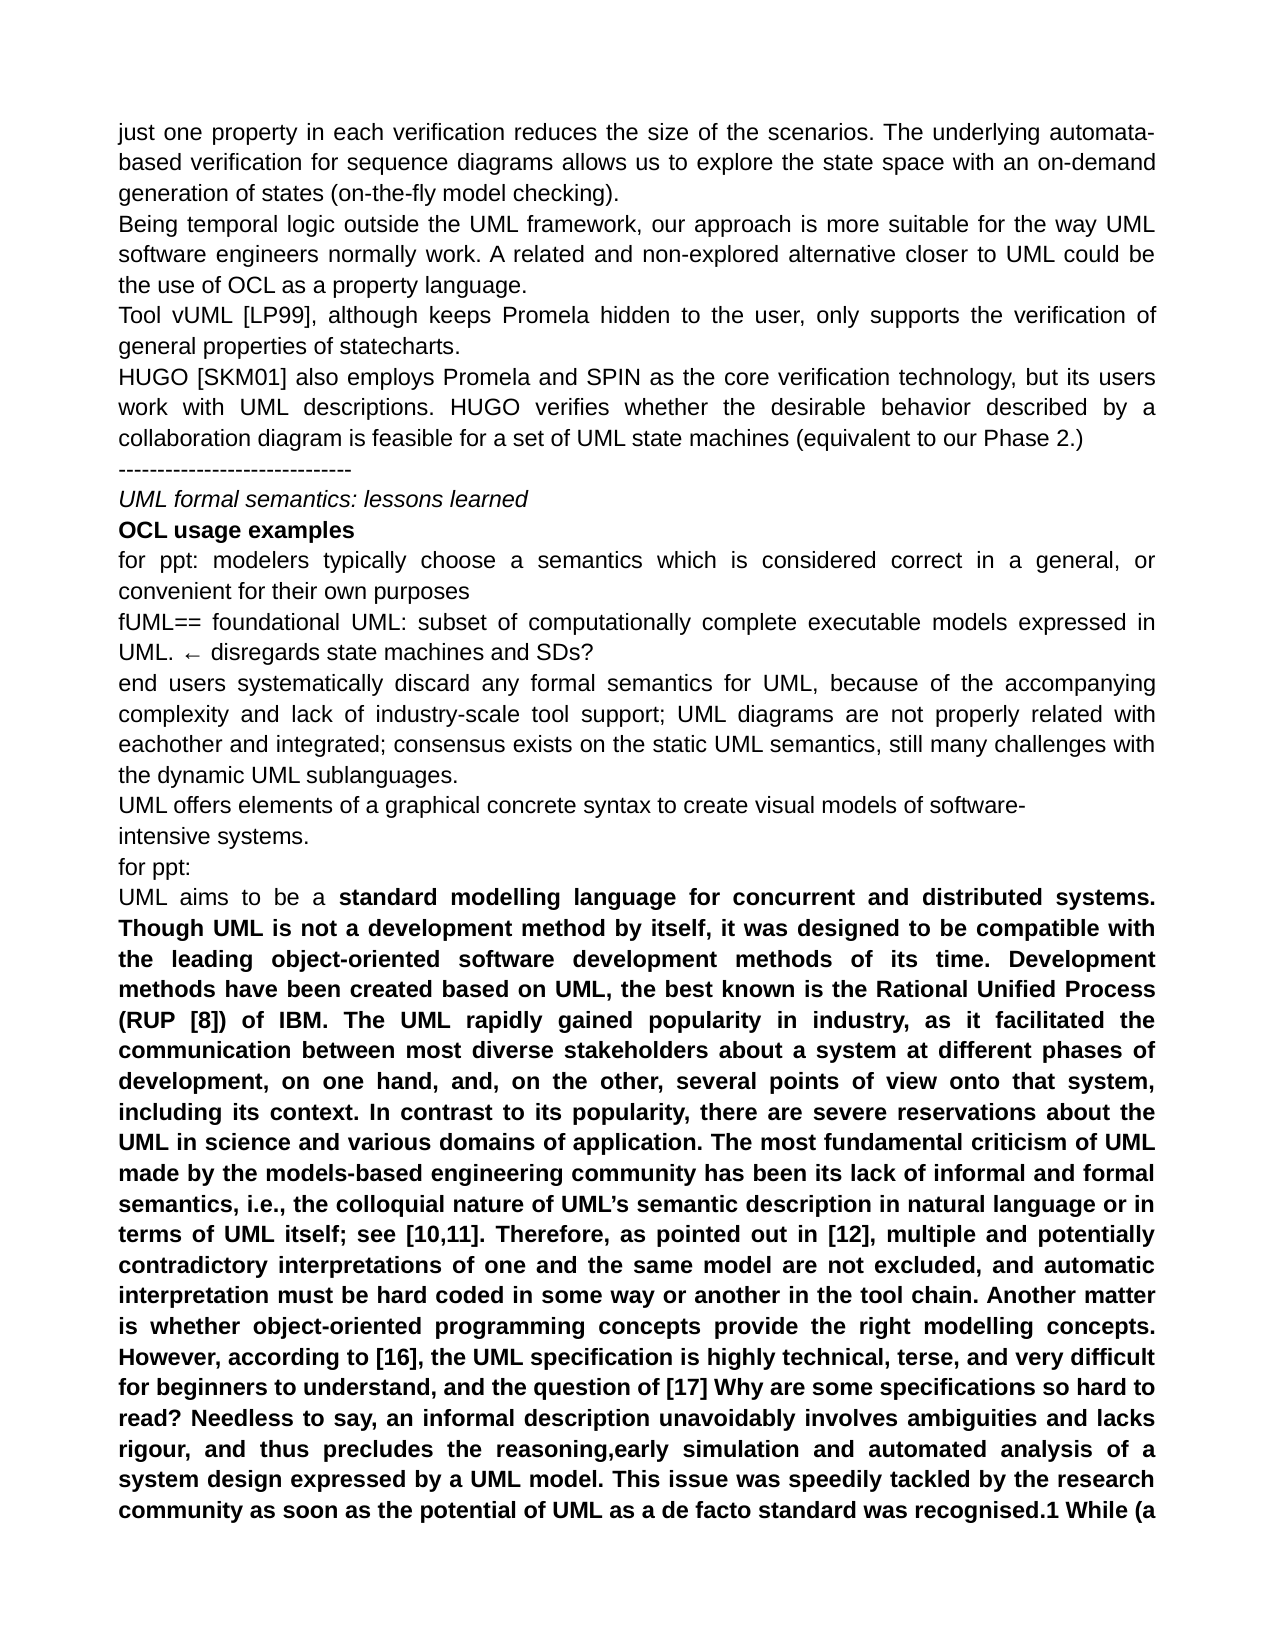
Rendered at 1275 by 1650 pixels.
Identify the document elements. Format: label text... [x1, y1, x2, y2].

text just one property in each verification reduces the size of the scenarios. The underlying automata-based verification for sequence diagrams allows us to explore the state space with an on-demand generation of states (on-the-fly model checking). [118, 118, 1157, 206]
text UML aims to be a standard modelling language for concurrent and distributed systems. Though UML is not a development method by itself, it was designed to be compatible with the leading object-oriented software development methods of its time. Development methods have been created based on UML, the best known is the Rational Unified Process (RUP [8]) of IBM. The UML rapidly gained popularity in industry, as it facilitated the communication between most diverse stakeholders about a system at different phases of development, on one hand, and, on the other, several points of view onto that system, including its context. In contrast to its popularity, there are severe reservations about the UML in science and various domains of application. The most fundamental criticism of UML made by the models-based engineering community has been its lack of informal and formal semantics, i.e., the colloquial nature of UML’s semantic description in natural language or in terms of UML itself; see [10,11]. Therefore, as pointed out in [12], multiple and potentially contradictory interpretations of one and the same model are not excluded, and automatic interpretation must be hard coded in some way or another in the tool chain. Another matter is whether object-oriented programming concepts provide the right modelling concepts. However, according to [16], the UML specification is highly technical, terse, and very difficult for beginners to understand, and the question of [17] Why are some specifications so hard to read? Needless to say, an informal description unavoidably involves ambiguities and lacks rigour, and thus precludes the reasoning,early simulation and automated analysis of a system design expressed by a UML model. This issue was speedily tackled by the research community as soon as the potential of UML as a de facto standard was recognised.1 While (a [118, 884, 1157, 1523]
text UML formal semantics: lessons learned [118, 486, 1157, 512]
text Being temporal logic outside the UML framework, our approach is more suitable for the way UML software engineers normally work. A related and non-explored alternative closer to UML could be the use of OCL as a property language. [118, 210, 1157, 298]
text for ppt: [118, 853, 1157, 880]
text end users systematically discard any formal semantics for UML, because of the accompanying complexity and lack of industry-scale tool support; UML diagrams are not properly related with eachother and integrated; consensus exists on the static UML semantics, still many challenges with the dynamic UML sublanguages. [118, 669, 1157, 788]
text Tool vUML [LP99], although keeps Promela hidden to the user, only supports the verification of general properties of statecharts. [118, 302, 1157, 359]
text for ppt: modelers typically choose a semantics which is considered correct in a general, or convenient for their own purposes [118, 547, 1157, 604]
text HUGO [SKM01] also employs Promela and SPIN as the core verification technology, but its users work with UML descriptions. HUGO verifies whether the desirable behavior described by a collaboration diagram is feasible for a set of UML state machines (equivalent to our Phase 2.) [118, 363, 1157, 451]
text fUML== foundational UML: subset of computationally complete executable models expressed in UML. ← disregards state machines and SDs? [118, 608, 1157, 666]
text ------------------------------ [118, 455, 1157, 482]
text OCL usage examples [118, 516, 1157, 543]
text UML offers elements of a graphical concrete syntax to create visual models of software- [118, 792, 1157, 819]
text intensive systems. [118, 822, 1157, 849]
